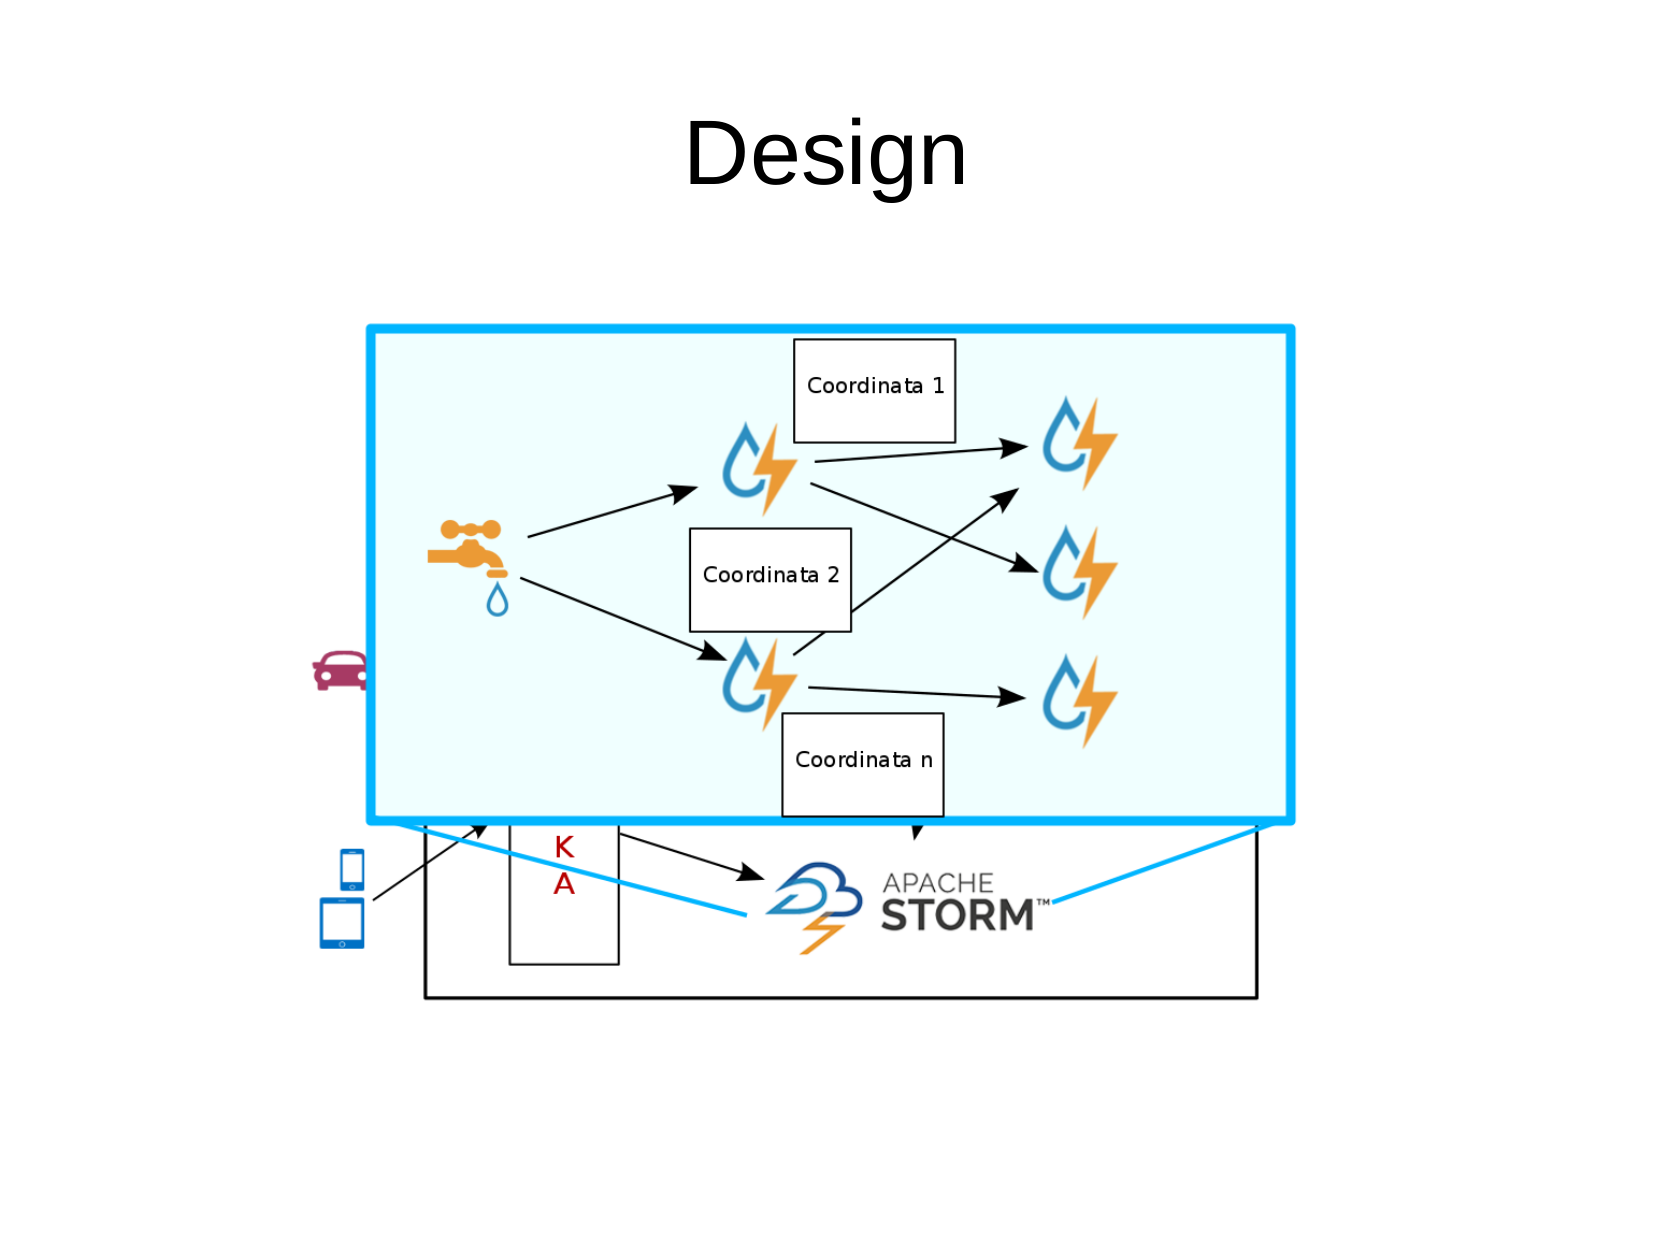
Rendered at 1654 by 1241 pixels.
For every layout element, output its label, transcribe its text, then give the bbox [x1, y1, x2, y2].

picture [302, 290, 1351, 1010]
title Design [82, 49, 1571, 257]
